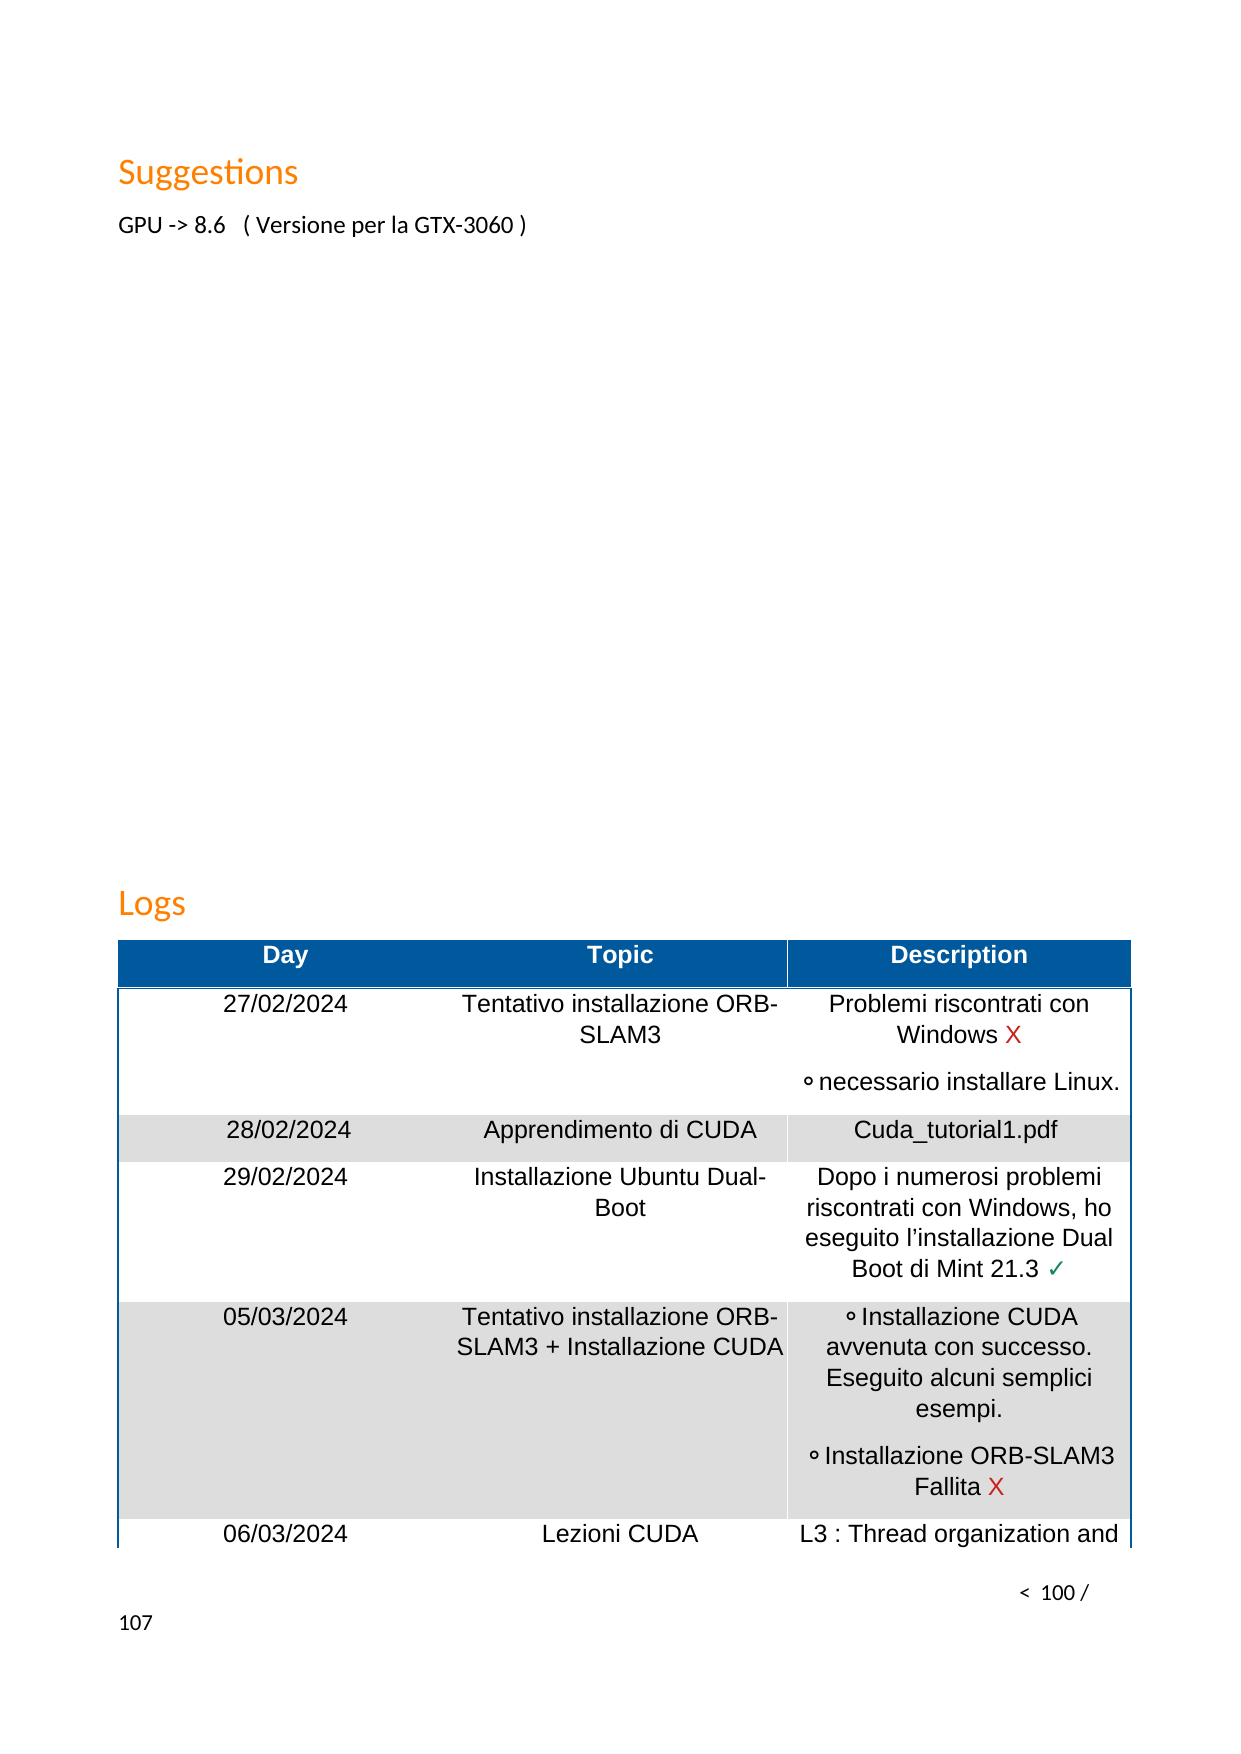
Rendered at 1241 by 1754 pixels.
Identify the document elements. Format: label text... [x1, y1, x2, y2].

subtitle Logs [118, 879, 1122, 924]
table_cell 27/02/2024 [119, 989, 453, 1114]
table_cell 05/03/2024 [119, 1302, 453, 1519]
table_cell 28/02/2024 [119, 1115, 453, 1162]
subtitle Suggestions [118, 148, 1122, 193]
table_cell Dopo i numerosi problemi riscontrati con Windows, ho eseguito l’installazione Dual Boot di Mint 21.3 ✓ [788, 1162, 1130, 1302]
table_cell Cuda_tutorial1.pdf [788, 1115, 1130, 1162]
table_cell Installazione Ubuntu Dual-Boot [453, 1162, 787, 1302]
table_cell Lezioni CUDA [453, 1519, 787, 1548]
table_cell 06/03/2024 [119, 1519, 453, 1548]
table_cell L3 : Thread organization and [788, 1519, 1130, 1548]
table_cell Tentativo installazione ORB-SLAM3 + Installazione CUDA [453, 1302, 787, 1519]
table_cell Problemi riscontrati con Windows X ⚬necessario installare Linux. [788, 989, 1130, 1114]
table_cell ⚬Installazione CUDA avvenuta con successo. Eseguito alcuni semplici esempi. ⚬Installazione ORB-SLAM3 Fallita X [788, 1302, 1130, 1519]
text GPU -> 8.6 ( Versione per la GTX-3060 ) [118, 209, 1122, 239]
table_header Topic [453, 940, 787, 987]
table_cell 29/02/2024 [119, 1162, 453, 1302]
table_header Description [788, 940, 1131, 987]
table_cell Tentativo installazione ORB-SLAM3 [453, 989, 787, 1114]
table_cell Apprendimento di CUDA [453, 1115, 787, 1162]
table_header Day [118, 940, 453, 987]
